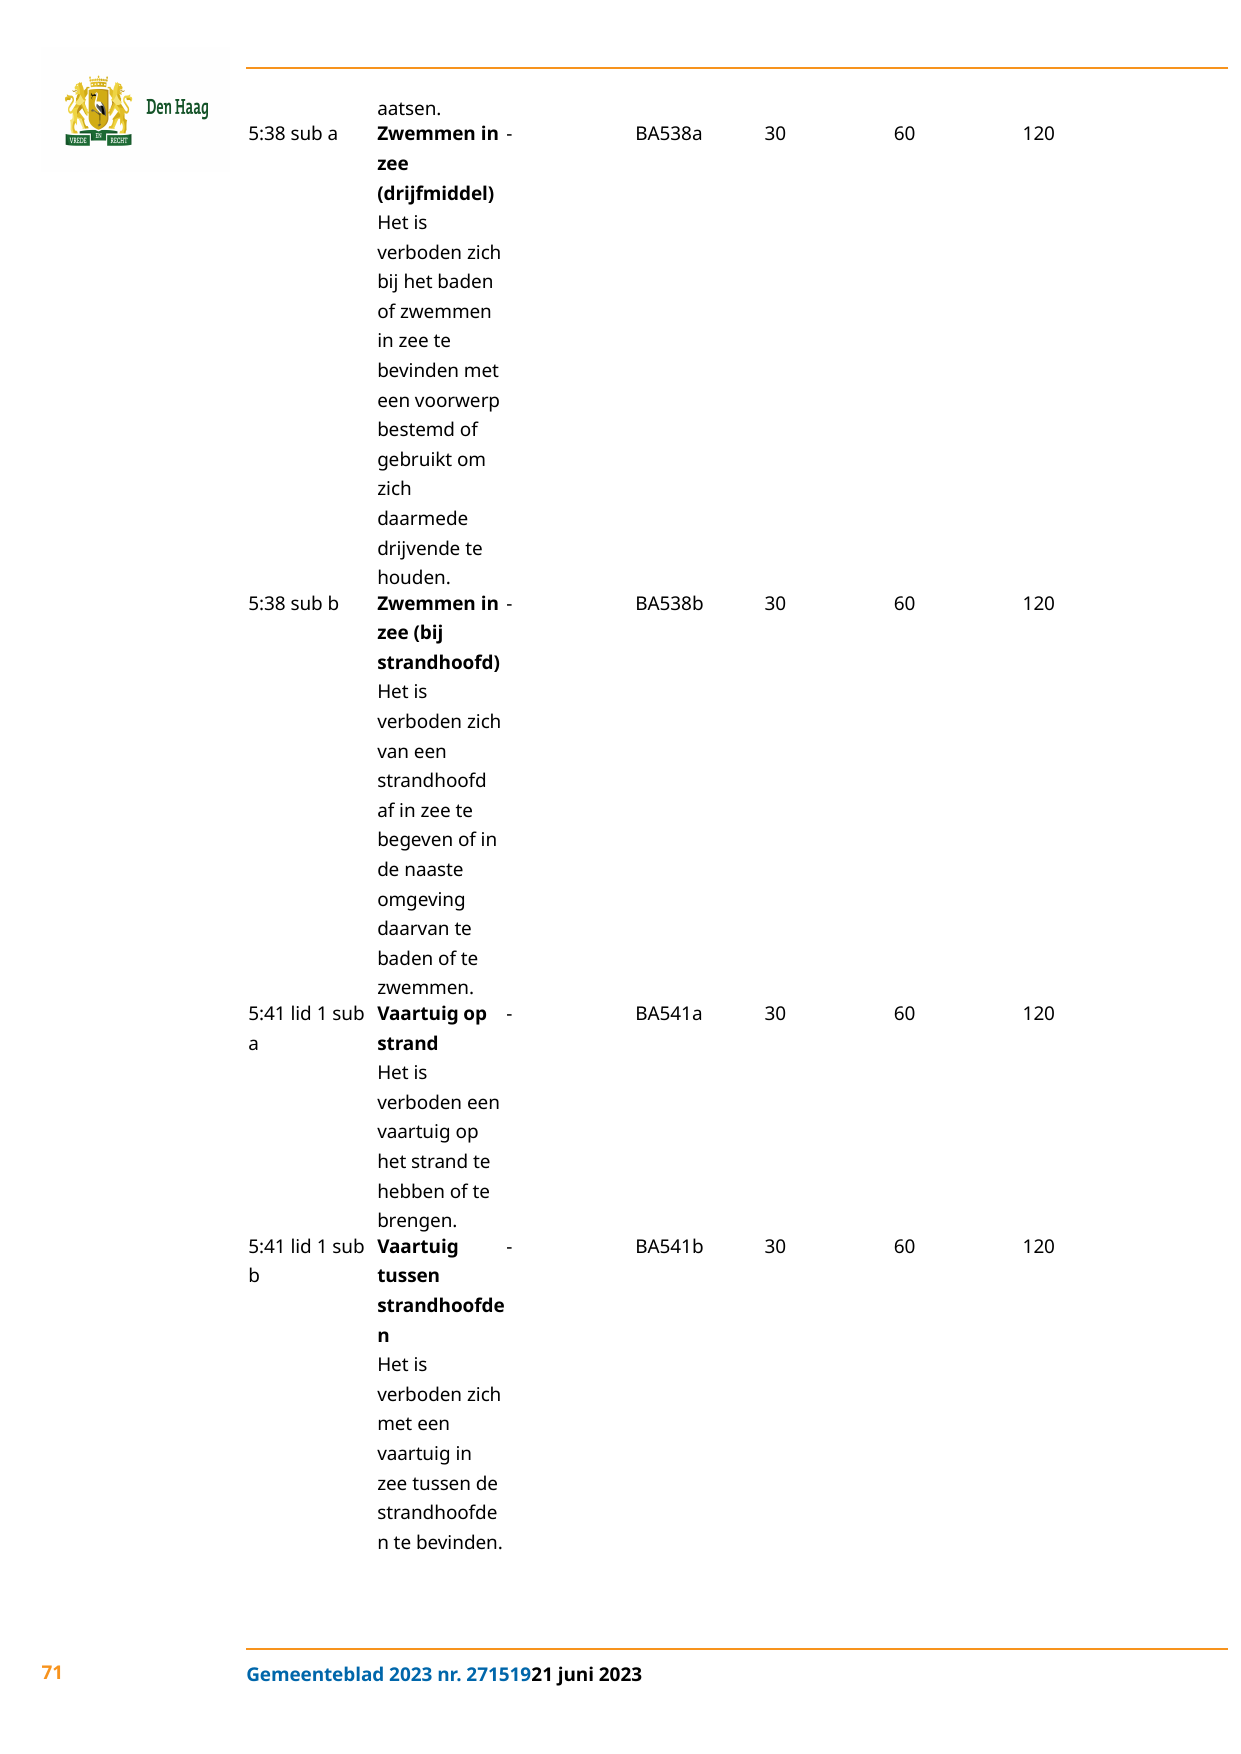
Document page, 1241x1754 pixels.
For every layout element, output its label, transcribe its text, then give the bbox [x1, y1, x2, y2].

table_cell aatsen. [377, 95, 506, 121]
table_cell 60 [894, 121, 1022, 590]
table_cell 120 [1023, 590, 1152, 1000]
table_cell 5:41 lid 1 sub b [248, 1233, 377, 1555]
table_cell BA538b [635, 590, 764, 1000]
table_cell Vaartuig op strand Het is verboden een vaartuig op het strand te hebben of te brengen. [377, 1000, 506, 1233]
table_cell 120 [1023, 1000, 1152, 1233]
table_cell BA541a [635, 1000, 764, 1233]
picture [41, 47, 231, 172]
table_cell 30 [764, 1233, 893, 1555]
table_cell 5:41 lid 1 sub a [248, 1000, 377, 1233]
table_cell [635, 95, 764, 121]
table_cell Zwemmen in zee (drijfmiddel) Het is verboden zich bij het baden of zwemmen in zee te bevinden met een voorwerp bestemd of gebruikt om zich daarmede drijvende te houden. [377, 121, 506, 590]
table_cell [764, 95, 893, 121]
table_cell 120 [1023, 1233, 1152, 1555]
table_cell - [506, 1233, 635, 1555]
table_cell - [506, 590, 635, 1000]
table_cell 30 [764, 1000, 893, 1233]
table_cell 30 [764, 590, 893, 1000]
table_cell - [506, 121, 635, 590]
table_cell 120 [1023, 121, 1152, 590]
table_cell - [506, 1000, 635, 1233]
table_cell Vaartuig tussen strandhoofden Het is verboden zich met een vaartuig in zee tussen de strandhoofden te bevinden. [377, 1233, 506, 1555]
table_cell [248, 95, 377, 121]
table_cell 60 [894, 1233, 1022, 1555]
table_cell 5:38 sub a [248, 121, 377, 590]
table_cell 60 [894, 1000, 1022, 1233]
table_cell Zwemmen in zee (bij strandhoofd) Het is verboden zich van een strandhoofd af in zee te begeven of in de naaste omgeving daarvan te baden of te zwemmen. [377, 590, 506, 1000]
table_cell 5:38 sub b [248, 590, 377, 1000]
table_cell 60 [894, 590, 1022, 1000]
table_cell BA538a [635, 121, 764, 590]
table_cell 30 [764, 121, 893, 590]
table_cell [894, 95, 1022, 121]
table_cell [1023, 95, 1152, 121]
table_cell BA541b [635, 1233, 764, 1555]
table_cell - [506, 95, 635, 121]
